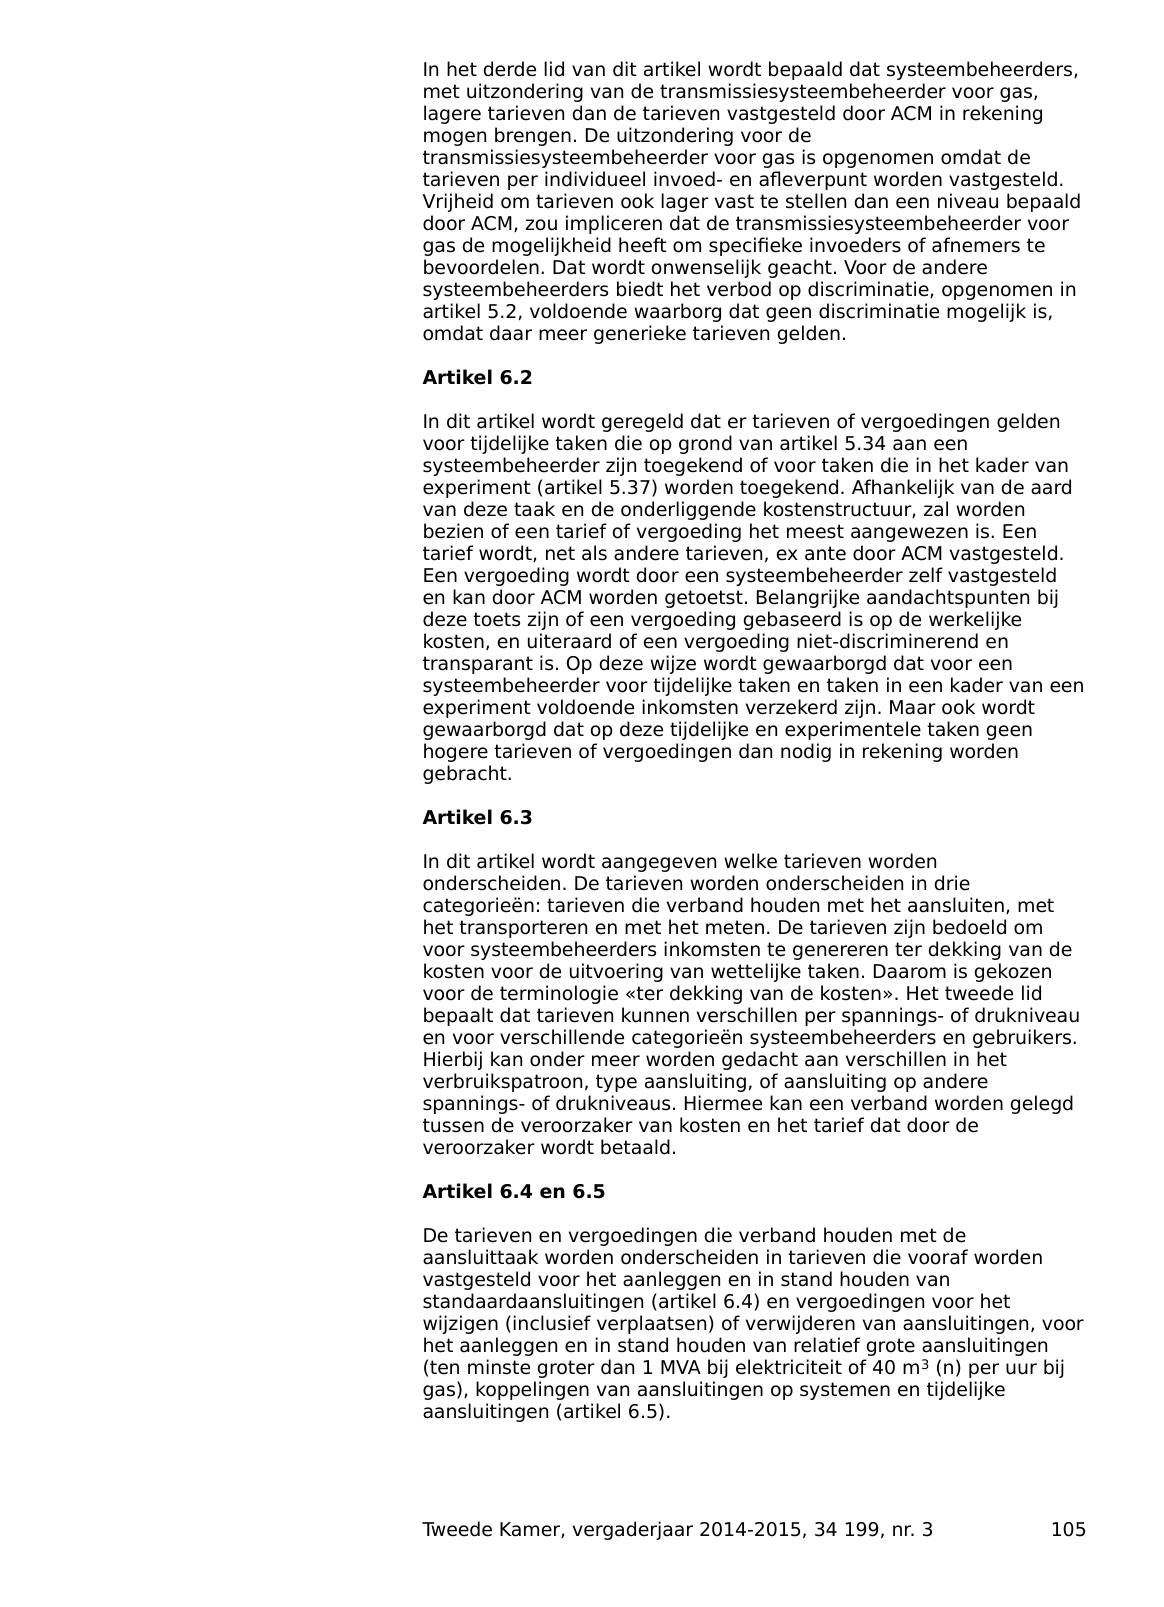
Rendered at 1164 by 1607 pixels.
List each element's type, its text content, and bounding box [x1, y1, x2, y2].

subtitle Artikel 6.2 [422, 367, 1087, 389]
subtitle Artikel 6.3 [422, 807, 1087, 829]
subtitle Artikel 6.4 en 6.5 [422, 1181, 1087, 1203]
text De tarieven en vergoedingen die verband houden met de aansluittaak worden onderscheiden in tarieven die vooraf worden vastgesteld voor het aanleggen en in stand houden van standaardaansluitingen (artikel 6.4) en vergoedingen voor het wijzigen (inclusief verplaatsen) of verwijderen van aansluitingen, voor het aanleggen en in stand houden van relatief grote aansluitingen (ten minste groter dan 1 MVA bij elektriciteit of 40 m3 (n) per uur bij gas), koppelingen van aansluitingen op systemen en tijdelijke aansluitingen (artikel 6.5). [422, 1225, 1087, 1423]
text In dit artikel wordt geregeld dat er tarieven of vergoedingen gelden voor tijdelijke taken die op grond van artikel 5.34 aan een systeembeheerder zijn toegekend of voor taken die in het kader van experiment (artikel 5.37) worden toegekend. Afhankelijk van de aard van deze taak en de onderliggende kostenstructuur, zal worden bezien of een tarief of vergoeding het meest aangewezen is. Een tarief wordt, net als andere tarieven, ex ante door ACM vastgesteld. Een vergoeding wordt door een systeembeheerder zelf vastgesteld en kan door ACM worden getoetst. Belangrijke aandachtspunten bij deze toets zijn of een vergoeding gebaseerd is op de werkelijke kosten, en uiteraard of een vergoeding niet-discriminerend en transparant is. Op deze wijze wordt gewaarborgd dat voor een systeembeheerder voor tijdelijke taken en taken in een kader van een experiment voldoende inkomsten verzekerd zijn. Maar ook wordt gewaarborgd dat op deze tijdelijke en experimentele taken geen hogere tarieven of vergoedingen dan nodig in rekening worden gebracht. [422, 411, 1087, 785]
text In dit artikel wordt aangegeven welke tarieven worden onderscheiden. De tarieven worden onderscheiden in drie categorieën: tarieven die verband houden met het aansluiten, met het transporteren en met het meten. De tarieven zijn bedoeld om voor systeembeheerders inkomsten te genereren ter dekking van de kosten voor de uitvoering van wettelijke taken. Daarom is gekozen voor de terminologie «ter dekking van de kosten». Het tweede lid bepaalt dat tarieven kunnen verschillen per spannings- of drukniveau en voor verschillende categorieën systeembeheerders en gebruikers. Hierbij kan onder meer worden gedacht aan verschillen in het verbruikspatroon, type aansluiting, of aansluiting op andere spannings- of drukniveaus. Hiermee kan een verband worden gelegd tussen de veroorzaker van kosten en het tarief dat door de veroorzaker wordt betaald. [422, 851, 1087, 1159]
text In het derde lid van dit artikel wordt bepaald dat systeembeheerders, met uitzondering van de transmissiesysteembeheerder voor gas, lagere tarieven dan de tarieven vastgesteld door ACM in rekening mogen brengen. De uitzondering voor de transmissiesysteembeheerder voor gas is opgenomen omdat de tarieven per individueel invoed- en afleverpunt worden vastgesteld. Vrijheid om tarieven ook lager vast te stellen dan een niveau bepaald door ACM, zou impliceren dat de transmissiesysteembeheerder voor gas de mogelijkheid heeft om specifieke invoeders of afnemers te bevoordelen. Dat wordt onwenselijk geacht. Voor de andere systeembeheerders biedt het verbod op discriminatie, opgenomen in artikel 5.2, voldoende waarborg dat geen discriminatie mogelijk is, omdat daar meer generieke tarieven gelden. [422, 59, 1087, 345]
